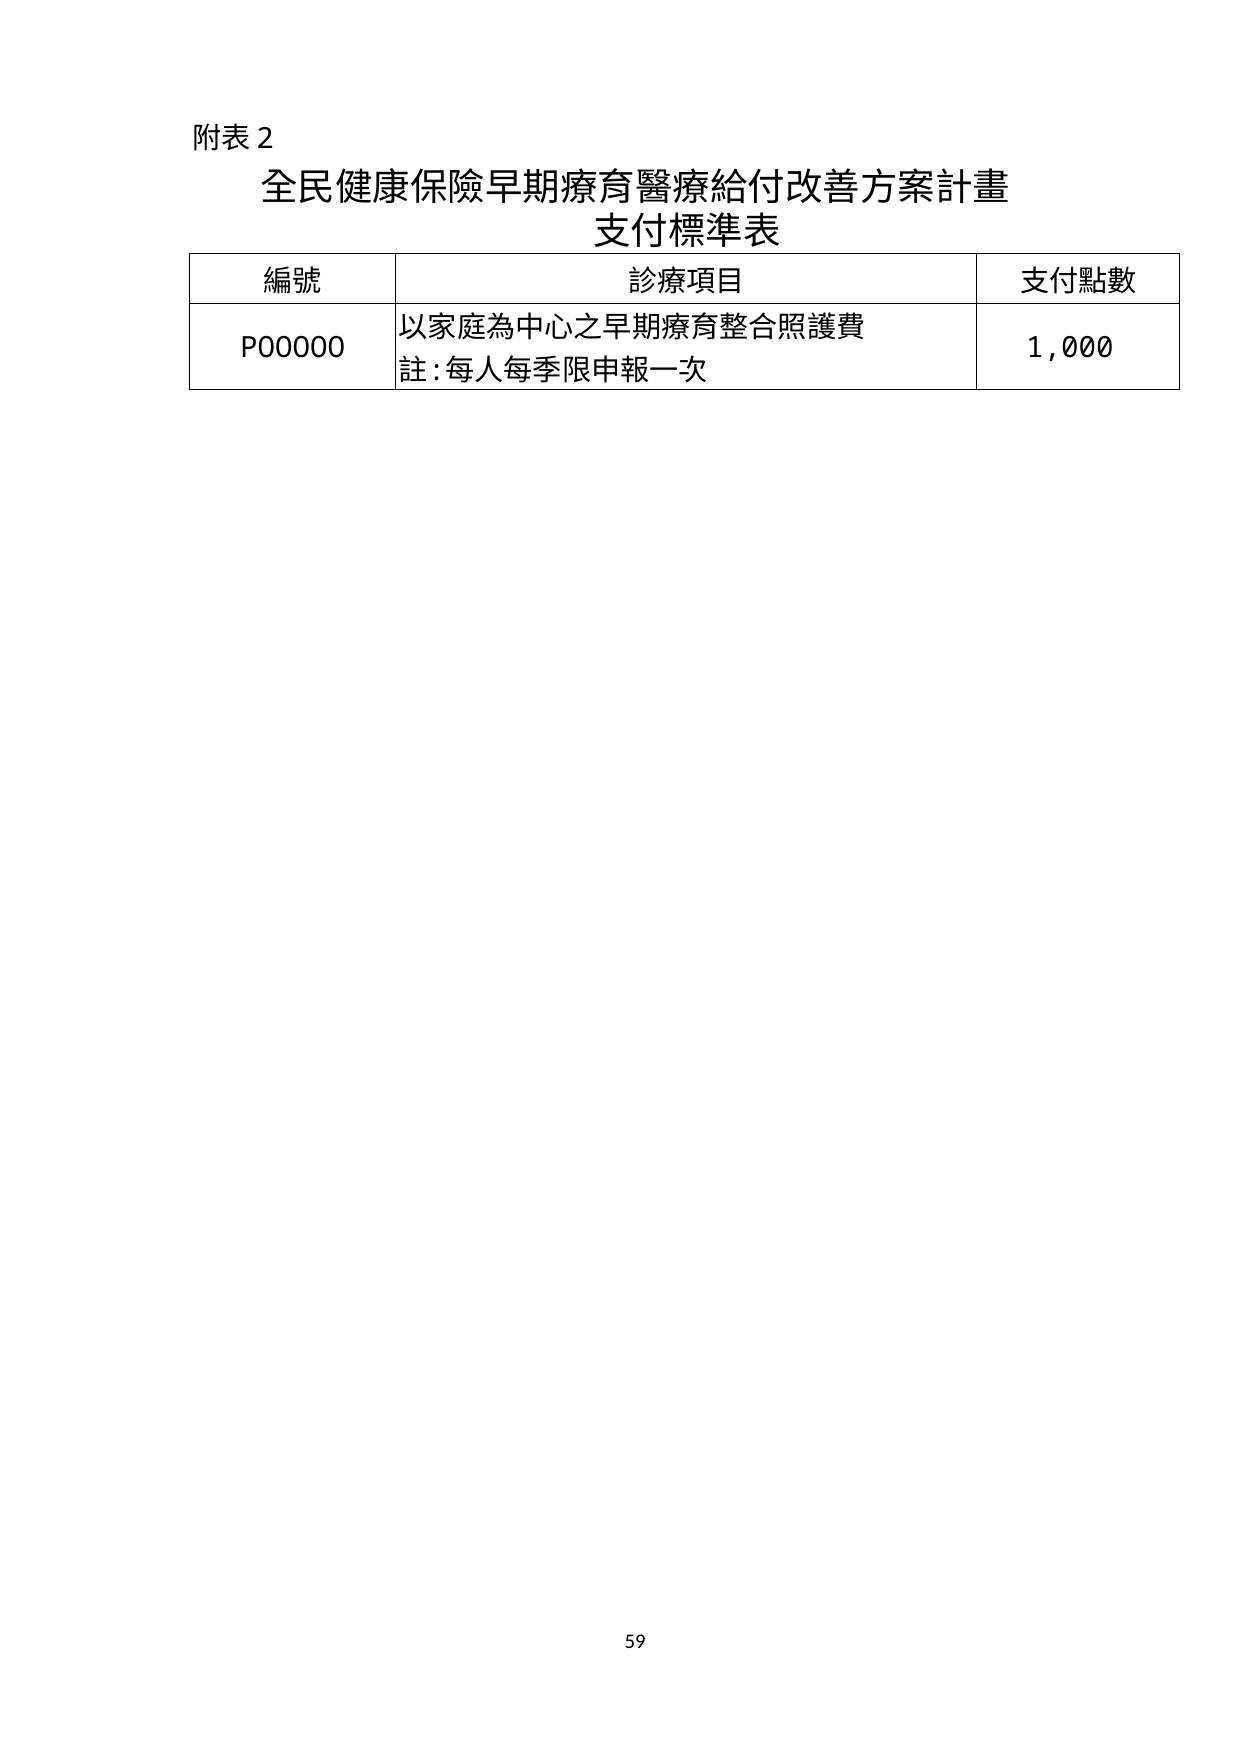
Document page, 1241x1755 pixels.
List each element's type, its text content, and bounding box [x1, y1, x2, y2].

table_cell 1,000 [977, 304, 1179, 389]
text 附表2 [192, 115, 1078, 157]
table_header 診療項目 [396, 254, 976, 303]
table_header 編號 [190, 254, 395, 303]
text 支付標準表 [295, 211, 1078, 253]
text 全民健康保險早期療育醫療給付改善方案計畫 [192, 157, 1078, 211]
table_cell POOOOO [190, 304, 395, 389]
table_header 支付點數 [977, 254, 1179, 303]
table_cell 以家庭為中心之早期療育整合照護費 註:每人每季限申報一次 [396, 304, 976, 389]
